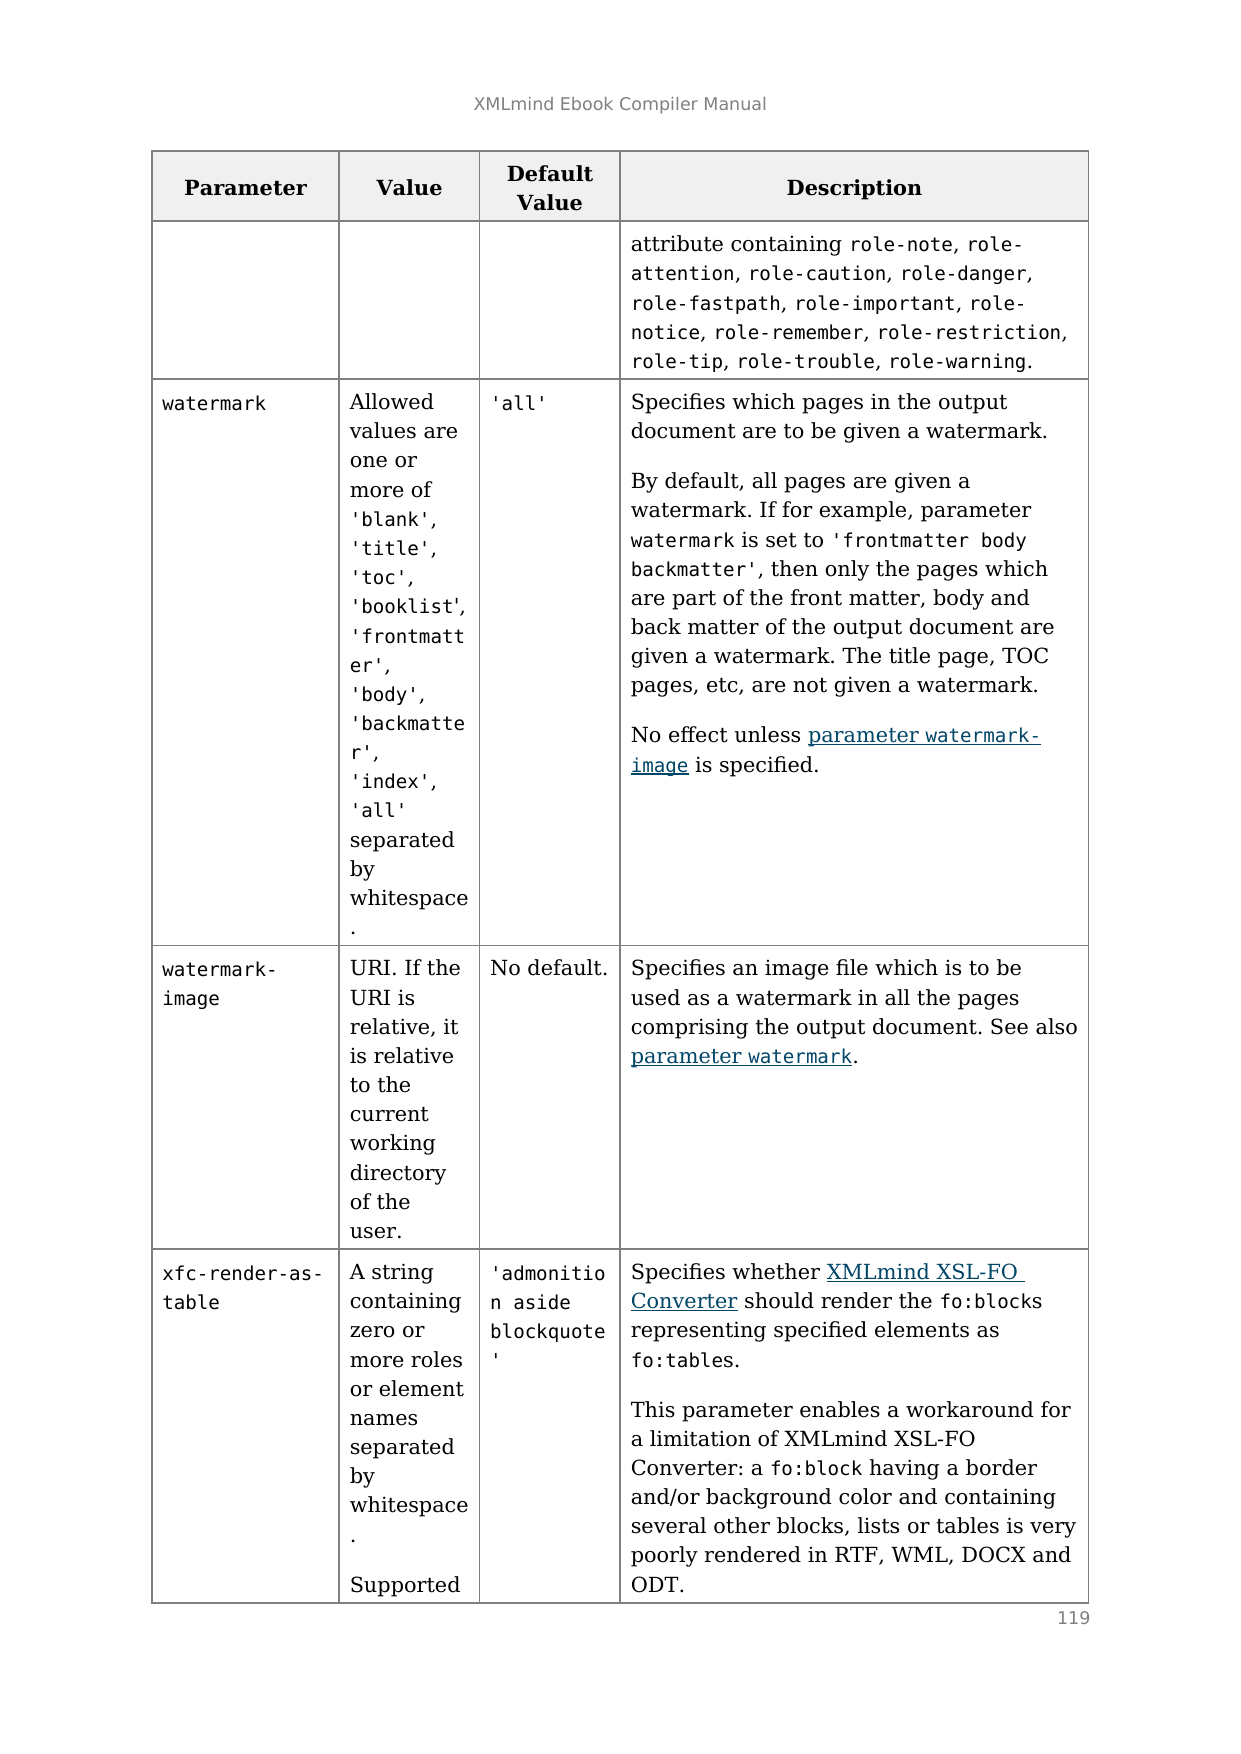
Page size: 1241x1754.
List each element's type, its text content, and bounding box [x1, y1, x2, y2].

table_cell xfc-render-as-table [153, 1250, 338, 1602]
table_header Default Value [480, 152, 619, 220]
table_cell watermark [153, 380, 338, 944]
table_cell Specifies which pages in the output document are to be given a watermark. By default, all pages are given a watermark. If for example, parameter watermark is set to 'frontmatter body backmatter', then only the pages which are part of the front matter, body and back matter of the output document are given a watermark. The title page, TOC pages, etc, are not given a watermark. No effect unless parameter watermark-image is specified. [621, 380, 1088, 944]
table_cell 'admonition aside blockquote' [480, 1250, 619, 1602]
table_cell 'all' [480, 380, 619, 944]
table_cell [153, 222, 338, 378]
table_cell Allowed values are one or more of 'blank', 'title', 'toc', 'booklist', 'frontmatter', 'body', 'backmatter', 'index', 'all' separated by whitespace. [340, 380, 479, 944]
table_cell Specifies an image file which is to be used as a watermark in all the pages comprising the output document. See also parameter watermark. [621, 946, 1088, 1248]
table_cell [340, 222, 479, 378]
table_cell Specifies whether XMLmind XSL-FO Converter should render the fo:blocks representing specified elements as fo:tables. This parameter enables a workaround for a limitation of XMLmind XSL-FO Converter: a fo:block having a border and/or background color and containing several other blocks, lists or tables is very poorly rendered in RTF, WML, DOCX and ODT. [621, 1250, 1088, 1602]
table_cell watermark-image [153, 946, 338, 1248]
table_header Value [340, 152, 479, 220]
table_cell A string containing zero or more roles or element names separated by whitespace. Supported [340, 1250, 479, 1602]
table_cell attribute containing role-note, role-attention, role-caution, role-danger, role-fastpath, role-important, role-notice, role-remember, role-restriction, role-tip, role-trouble, role-warning. [621, 222, 1088, 378]
table_header Description [621, 152, 1088, 220]
table_cell URI. If the URI is relative, it is relative to the current working directory of the user. [340, 946, 479, 1248]
table_header Parameter [153, 152, 338, 220]
table_cell No default. [480, 946, 619, 1248]
table_cell [480, 222, 619, 378]
